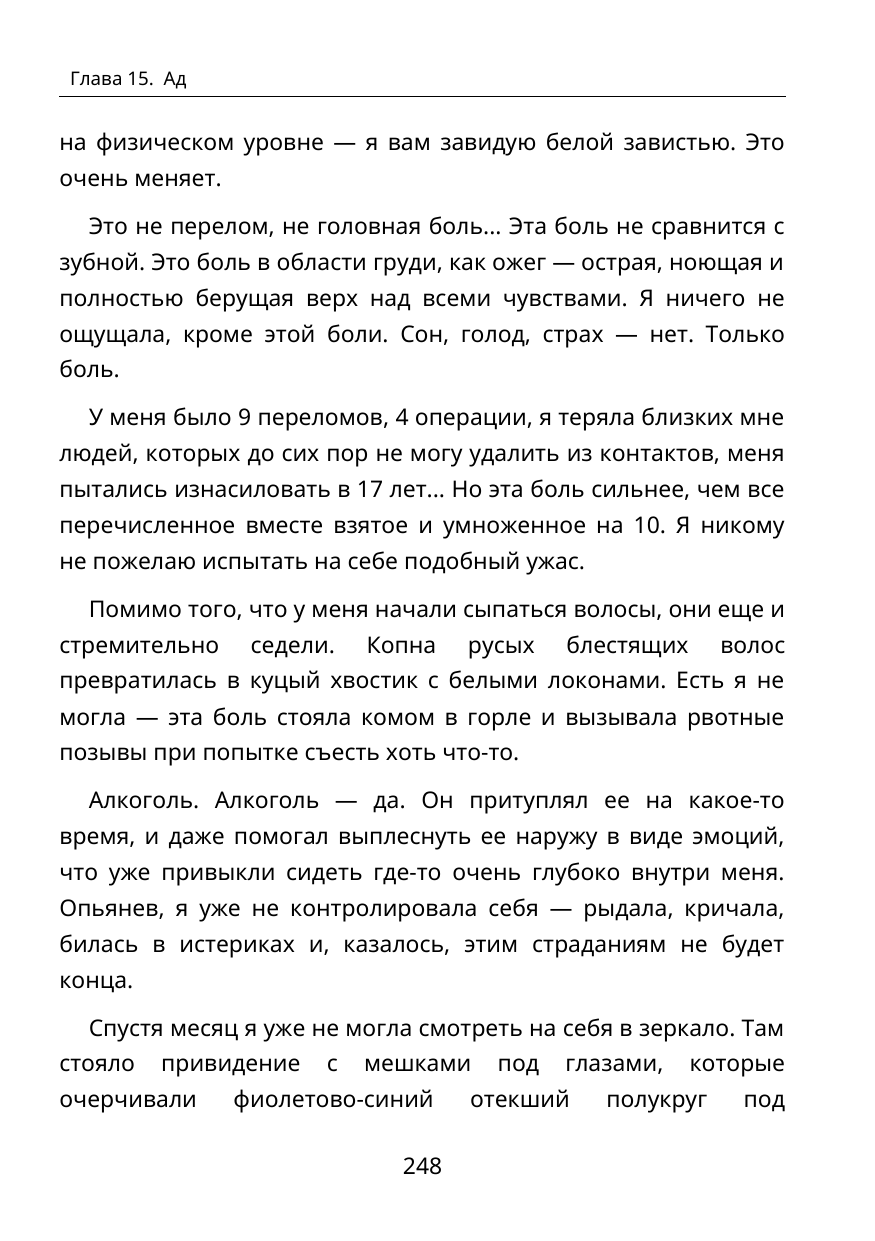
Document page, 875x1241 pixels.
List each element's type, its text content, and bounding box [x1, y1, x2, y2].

text У меня было 9 переломов, 4 операции, я теряла близких мне людей, которых до сих пор не могу удалить из контактов, меня пытались изнасиловать в 17 лет... Но эта боль сильнее, чем все перечисленное вместе взятое и умноженное на 10. Я никому не пожелаю испытать на себе подобный ужас. [59, 401, 786, 576]
text Это не перелом, не головная боль... Эта боль не сравнится с зубной. Это боль в области груди, как ожег — острая, ноющая и полностью берущая верх над всеми чувствами. Я ничего не ощущала, кроме этой боли. Сон, голод, страх — нет. Только боль. [59, 210, 786, 385]
text на физическом уровне — я вам завидую белой завистью. Это очень меняет. [59, 126, 786, 193]
text Алкоголь. Алкоголь — да. Он притуплял ее на какое-то время, и даже помогал выплеснуть ее наружу в виде эмоций, что уже привыкли сидеть где-то очень глубоко внутри меня. Опьянев, я уже не контролировала себя — рыдала, кричала, билась в истериках и, казалось, этим страданиям не будет конца. [59, 784, 786, 995]
text Спустя месяц я уже не могла смотреть на себя в зеркало. Там стояло привидение с мешками под глазами, которые очерчивали фиолетово-синий отекший полукруг под [59, 1011, 786, 1114]
text Помимо того, что у меня начали сыпаться волосы, они еще и стремительно седели. Копна русых блестящих волос превратилась в куцый хвостик с белыми локонами. Есть я не могла — эта боль стояла комом в горле и вызывала рвотные позывы при попытке съесть хоть что-то. [59, 593, 786, 768]
